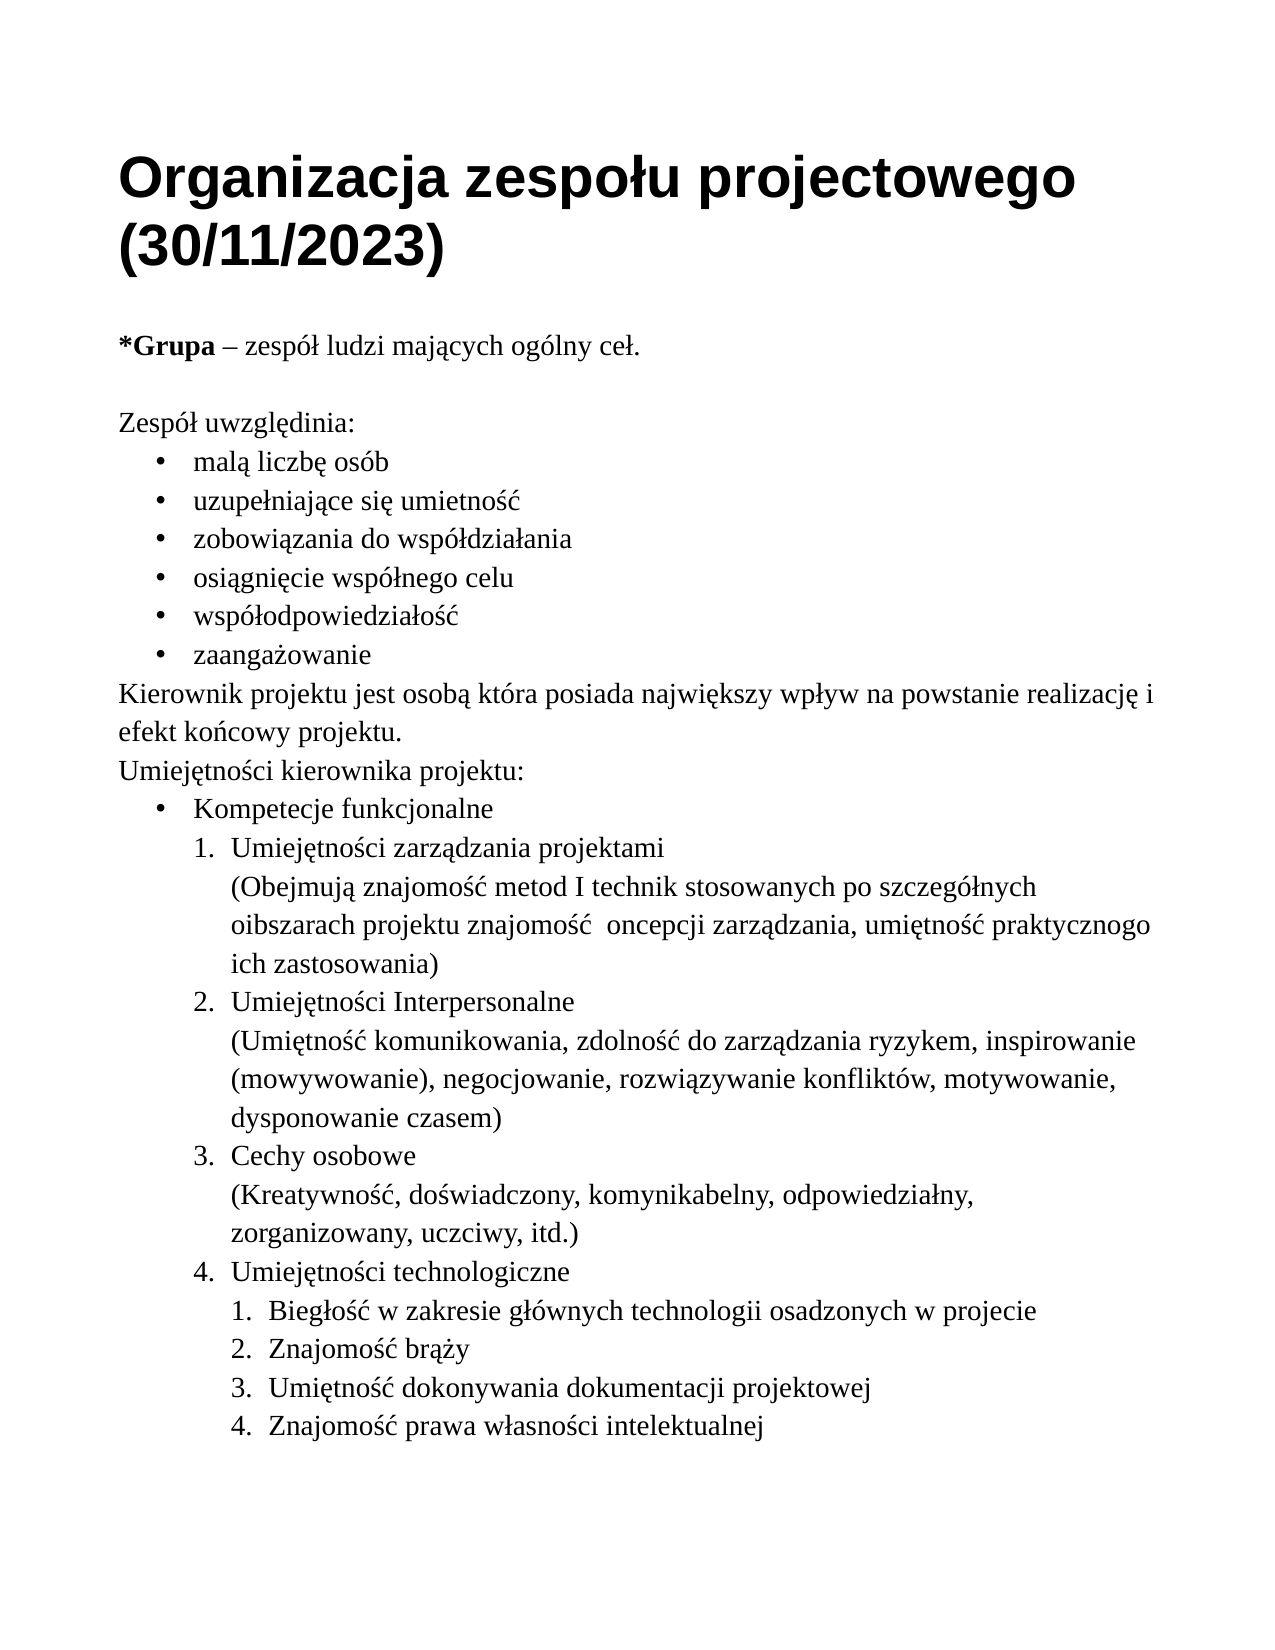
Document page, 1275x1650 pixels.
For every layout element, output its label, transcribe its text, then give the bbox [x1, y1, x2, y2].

list Biegłość w zakresie głównych technologii osadzonych w projecie [231, 1293, 1157, 1326]
list malą liczbę osób [156, 444, 1157, 478]
list Umiejętności technologiczne [193, 1254, 1157, 1288]
list zobowiązania do współdziałania [156, 521, 1157, 555]
list (Kreatywność, doświadczony, komynikabelny, odpowiedziałny, zorganizowany, uczciwy, itd.) [193, 1177, 1157, 1249]
list osiągnięcie współnego celu [156, 560, 1157, 593]
list Kompetecje funkcjonalne [156, 791, 1157, 825]
text Zespół uwzględinia: [118, 405, 1157, 439]
list Umiejętności Interpersonalne [193, 984, 1157, 1018]
text *Grupa – zespół ludzi mających ogólny ceł. [118, 328, 1157, 362]
list Znajomość brąży [231, 1331, 1157, 1365]
title Organizacja zespołu projectowego (30/11/2023) [118, 143, 1157, 277]
list Cechy osobowe [193, 1138, 1157, 1172]
text Kierownik projektu jest osobą która posiada największy wpływ na powstanie realizację i efekt końcowy projektu. [118, 676, 1157, 748]
text Umiejętności kierownika projektu: [118, 753, 1157, 786]
list (Obejmują znajomość metod I technik stosowanych po szczegółnych oibszarach projektu znajomość oncepcji zarządzania, umiętność praktycznogo ich zastosowania) [193, 869, 1157, 979]
list uzupełniające się umietność [156, 483, 1157, 516]
list (Umiętność komunikowania, zdolność do zarządzania ryzykem, inspirowanie (mowywowanie), negocjowanie, rozwiązywanie konfliktów, motywowanie, dysponowanie czasem) [193, 1023, 1157, 1133]
list Znajomość prawa własności intelektualnej [231, 1408, 1157, 1442]
list zaangażowanie [156, 637, 1157, 671]
list Umiejętności zarządzania projektami [193, 830, 1157, 864]
list Umiętność dokonywania dokumentacji projektowej [231, 1370, 1157, 1403]
list współodpowiedziałość [156, 598, 1157, 632]
